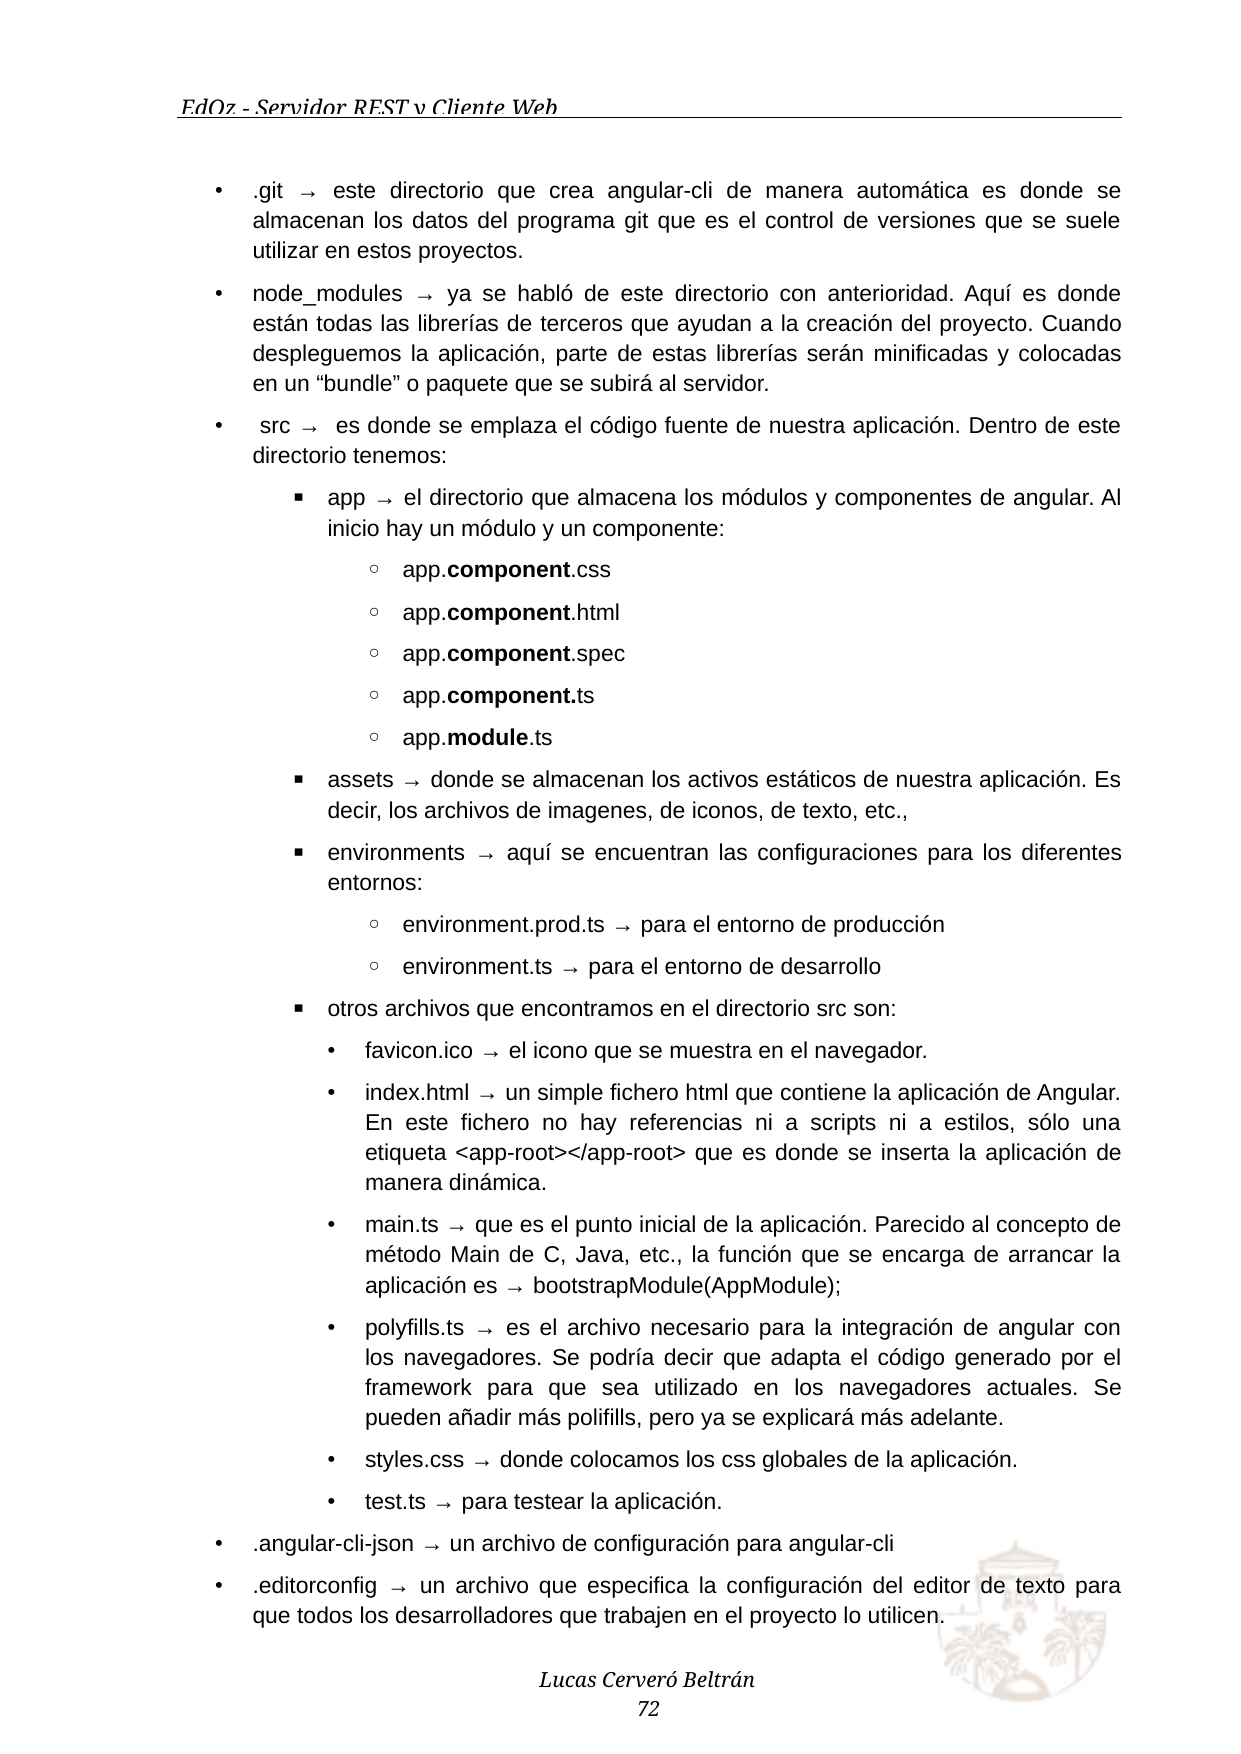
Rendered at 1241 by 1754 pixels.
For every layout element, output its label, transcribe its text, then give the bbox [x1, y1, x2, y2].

list otros archivos que encontramos en el directorio src son: [290, 995, 1122, 1021]
list app.component.css [365, 556, 1122, 583]
list node_modules → ya se habló de este directorio con anterioridad. Aquí es donde están todas las librerías de terceros que ayudan a la creación del proyecto. Cuando despleguemos la aplicación, parte de estas librerías serán minificadas y colocadas en un “bundle” o paquete que se subirá al servidor. [215, 279, 1122, 396]
list .angular-cli-json → un archivo de configuración para angular-cli [215, 1530, 1122, 1557]
list app.component.ts [365, 682, 1122, 709]
list .editorconfig → un archivo que especifica la configuración del editor de texto para que todos los desarrolladores que trabajen en el proyecto lo utilicen. [215, 1572, 1122, 1629]
list styles.css → donde colocamos los css globales de la aplicación. [327, 1446, 1122, 1473]
list polyfills.ts → es el archivo necesario para la integración de angular con los navegadores. Se podría decir que adapta el código generado por el framework para que sea utilizado en los navegadores actuales. Se pueden añadir más polifills, pero ya se explicará más adelante. [327, 1314, 1122, 1431]
list environment.prod.ts → para el entorno de producción [365, 911, 1122, 937]
list app.module.ts [365, 724, 1122, 751]
list favicon.ico → el icono que se muestra en el navegador. [327, 1037, 1122, 1063]
list environments → aquí se encuentran las configuraciones para los diferentes entornos: [290, 838, 1122, 895]
list .git → este directorio que crea angular-cli de manera automática es donde se almacenan los datos del programa git que es el control de versiones que se suele utilizar en estos proyectos. [215, 177, 1122, 264]
list test.ts → para testear la aplicación. [327, 1488, 1122, 1514]
list app.component.html [365, 598, 1122, 625]
list assets → donde se almacenan los activos estáticos de nuestra aplicación. Es decir, los archivos de imagenes, de iconos, de texto, etc., [290, 766, 1122, 823]
list src → es donde se emplaza el código fuente de nuestra aplicación. Dentro de este directorio tenemos: [215, 412, 1122, 469]
list app → el directorio que almacena los módulos y componentes de angular. Al inicio hay un módulo y un componente: [290, 484, 1122, 541]
list app.component.spec [365, 640, 1122, 667]
list main.ts → que es el punto inicial de la aplicación. Parecido al concepto de método Main de C, Java, etc., la función que se encarga de arrancar la aplicación es → bootstrapModule(AppModule); [327, 1211, 1122, 1298]
list environment.ts → para el entorno de desarrollo [365, 953, 1122, 979]
list index.html → un simple fichero html que contiene la aplicación de Angular. En este fichero no hay referencias ni a scripts ni a estilos, sólo una etiqueta <app-root></app-root> que es donde se inserta la aplicación de manera dinámica. [327, 1079, 1122, 1196]
